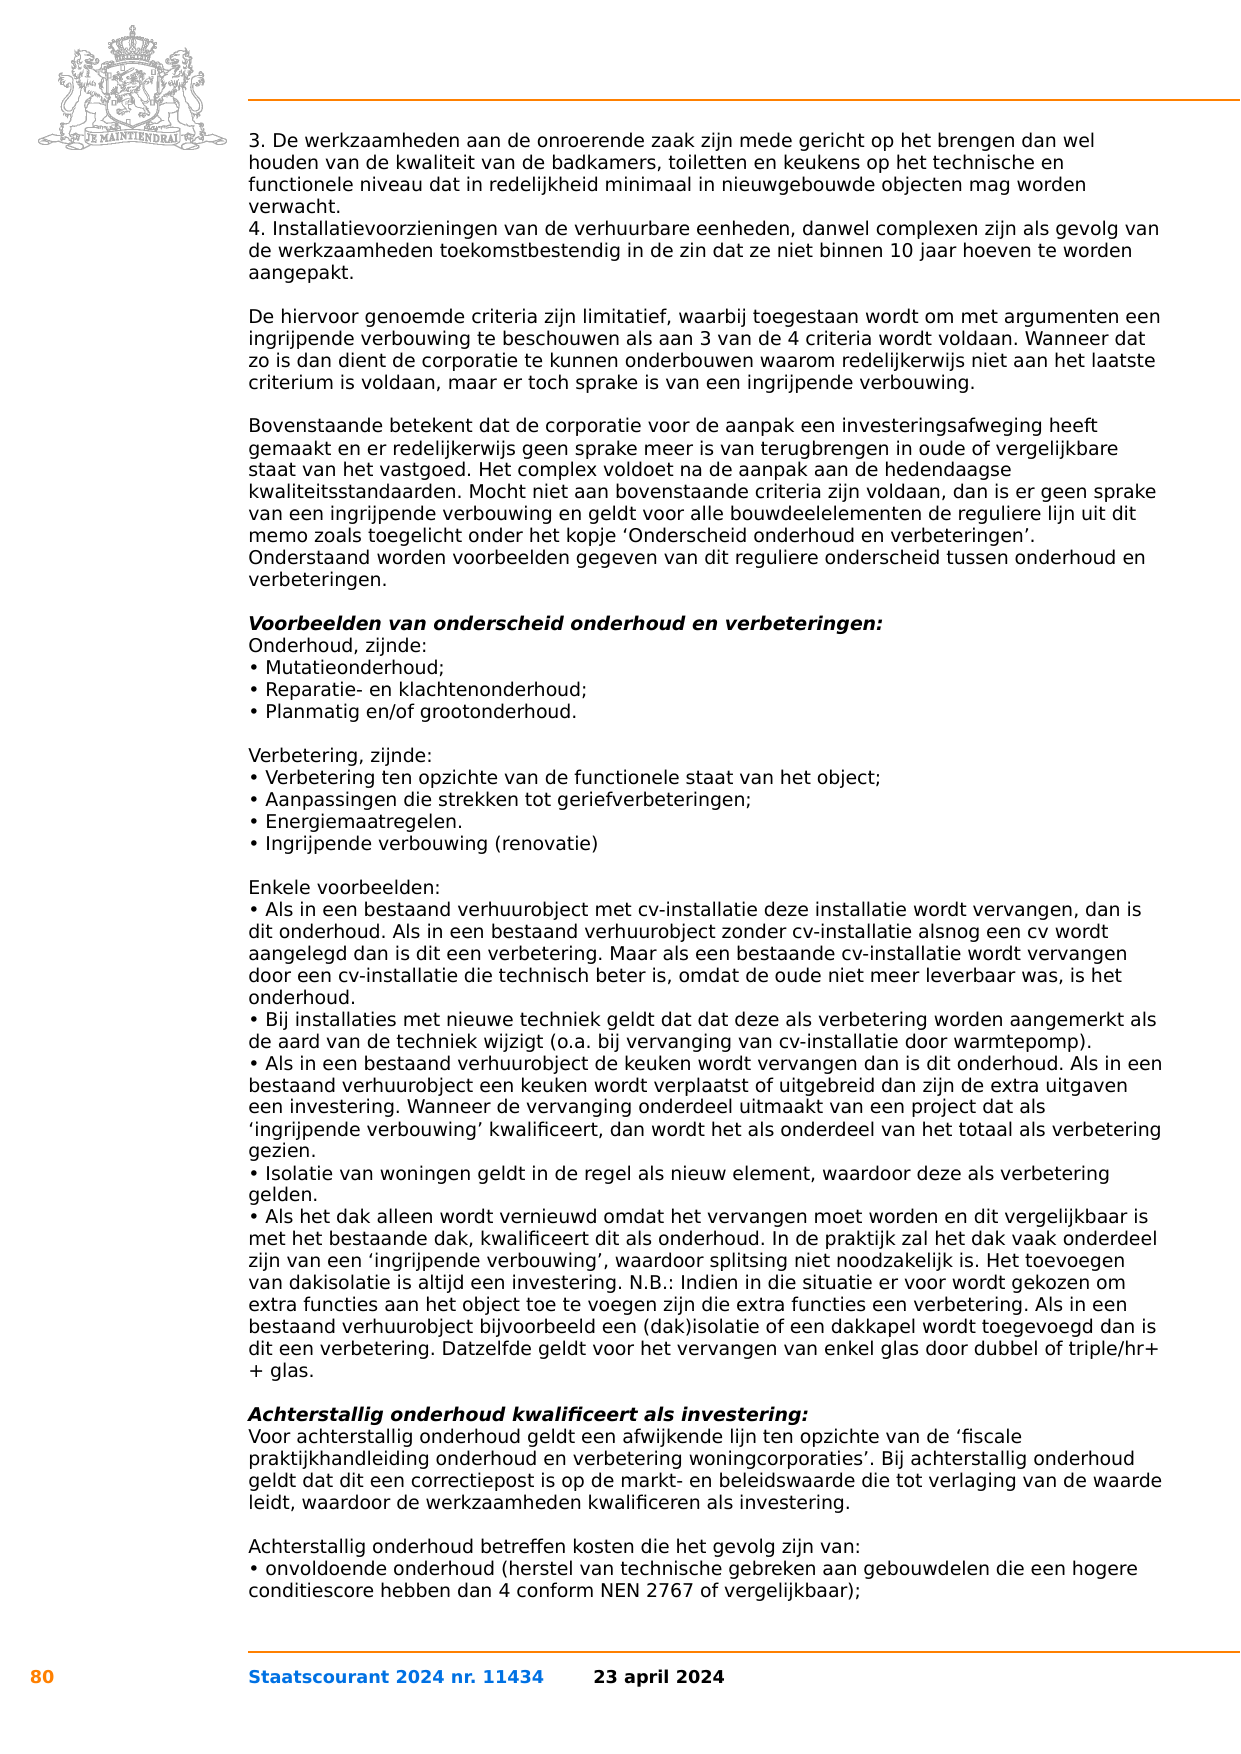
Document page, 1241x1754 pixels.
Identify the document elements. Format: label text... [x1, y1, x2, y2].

text • Isolatie van woningen geldt in de regel als nieuw element, waardoor deze als verbetering gelden. [248, 1162, 1163, 1206]
text Bovenstaande betekent dat de corporatie voor de aanpak een investeringsafweging heeft gemaakt en er redelijkerwijs geen sprake meer is van terugbrengen in oude of vergelijkbare staat van het vastgoed. Het complex voldoet na de aanpak aan de hedendaagse kwaliteitsstandaarden. Mocht niet aan bovenstaande criteria zijn voldaan, dan is er geen sprake van een ingrijpende verbouwing en geldt voor alle bouwdeelelementen de reguliere lijn uit dit memo zoals toegelicht onder het kopje ‘Onderscheid onderhoud en verbeteringen’. Onderstaand worden voorbeelden gegeven van dit reguliere onderscheid tussen onderhoud en verbeteringen. [248, 415, 1163, 591]
text 3. De werkzaamheden aan de onroerende zaak zijn mede gericht op het brengen dan wel houden van de kwaliteit van de badkamers, toiletten en keukens op het technische en functionele niveau dat in redelijkheid minimaal in nieuwgebouwde objecten mag worden verwacht. [248, 130, 1163, 218]
text Voor achterstallig onderhoud geldt een afwijkende lijn ten opzichte van de ‘fiscale praktijkhandleiding onderhoud en verbetering woningcorporaties’. Bij achterstallig onderhoud geldt dat dit een correctiepost is op de markt- en beleidswaarde die tot verlaging van de waarde leidt, waardoor de werkzaamheden kwalificeren als investering. [248, 1426, 1163, 1514]
text • Aanpassingen die strekken tot geriefverbeteringen; [248, 789, 1163, 811]
text Enkele voorbeelden: [248, 877, 1163, 899]
text • Als in een bestaand verhuurobject met cv-installatie deze installatie wordt vervangen, dan is dit onderhoud. Als in een bestaand verhuurobject zonder cv-installatie alsnog een cv wordt aangelegd dan is dit een verbetering. Maar als een bestaande cv-installatie wordt vervangen door een cv-installatie die technisch beter is, omdat de oude niet meer leverbaar was, is het onderhoud. [248, 899, 1163, 1008]
text • Verbetering ten opzichte van de functionele staat van het object; [248, 767, 1163, 789]
text • Reparatie- en klachtenonderhoud; [248, 679, 1163, 701]
text 4. Installatievoorzieningen van de verhuurbare eenheden, danwel complexen zijn als gevolg van de werkzaamheden toekomstbestendig in de zin dat ze niet binnen 10 jaar hoeven te worden aangepakt. [248, 218, 1163, 284]
text • Planmatig en/of grootonderhoud. [248, 701, 1163, 723]
text • Mutatieonderhoud; [248, 657, 1163, 679]
text Onderhoud, zijnde: [248, 635, 1163, 657]
picture [38, 25, 227, 150]
text Achterstallig onderhoud kwalificeert als investering: [248, 1404, 1163, 1426]
text Verbetering, zijnde: [248, 745, 1163, 767]
text • Bij installaties met nieuwe techniek geldt dat dat deze als verbetering worden aangemerkt als de aard van de techniek wijzigt (o.a. bij vervanging van cv-installatie door warmtepomp). [248, 1008, 1163, 1052]
text • Energiemaatregelen. [248, 811, 1163, 833]
text Voorbeelden van onderscheid onderhoud en verbeteringen: [248, 613, 1163, 635]
text • Ingrijpende verbouwing (renovatie) [248, 833, 1163, 855]
text Achterstallig onderhoud betreffen kosten die het gevolg zijn van: [248, 1536, 1163, 1558]
text De hiervoor genoemde criteria zijn limitatief, waarbij toegestaan wordt om met argumenten een ingrijpende verbouwing te beschouwen als aan 3 van de 4 criteria wordt voldaan. Wanneer dat zo is dan dient de corporatie te kunnen onderbouwen waarom redelijkerwijs niet aan het laatste criterium is voldaan, maar er toch sprake is van een ingrijpende verbouwing. [248, 306, 1163, 393]
text • onvoldoende onderhoud (herstel van technische gebreken aan gebouwdelen die een hogere conditiescore hebben dan 4 conform NEN 2767 of vergelijkbaar); [248, 1558, 1163, 1602]
text • Als in een bestaand verhuurobject de keuken wordt vervangen dan is dit onderhoud. Als in een bestaand verhuurobject een keuken wordt verplaatst of uitgebreid dan zijn de extra uitgaven een investering. Wanneer de vervanging onderdeel uitmaakt van een project dat als ‘ingrijpende verbouwing’ kwalificeert, dan wordt het als onderdeel van het totaal als verbetering gezien. [248, 1052, 1163, 1162]
text • Als het dak alleen wordt vernieuwd omdat het vervangen moet worden en dit vergelijkbaar is met het bestaande dak, kwalificeert dit als onderhoud. In de praktijk zal het dak vaak onderdeel zijn van een ‘ingrijpende verbouwing’, waardoor splitsing niet noodzakelijk is. Het toevoegen van dakisolatie is altijd een investering. N.B.: Indien in die situatie er voor wordt gekozen om extra functies aan het object toe te voegen zijn die extra functies een verbetering. Als in een bestaand verhuurobject bijvoorbeeld een (dak)isolatie of een dakkapel wordt toegevoegd dan is dit een verbetering. Datzelfde geldt voor het vervangen van enkel glas door dubbel of triple/hr++ glas. [248, 1206, 1163, 1382]
